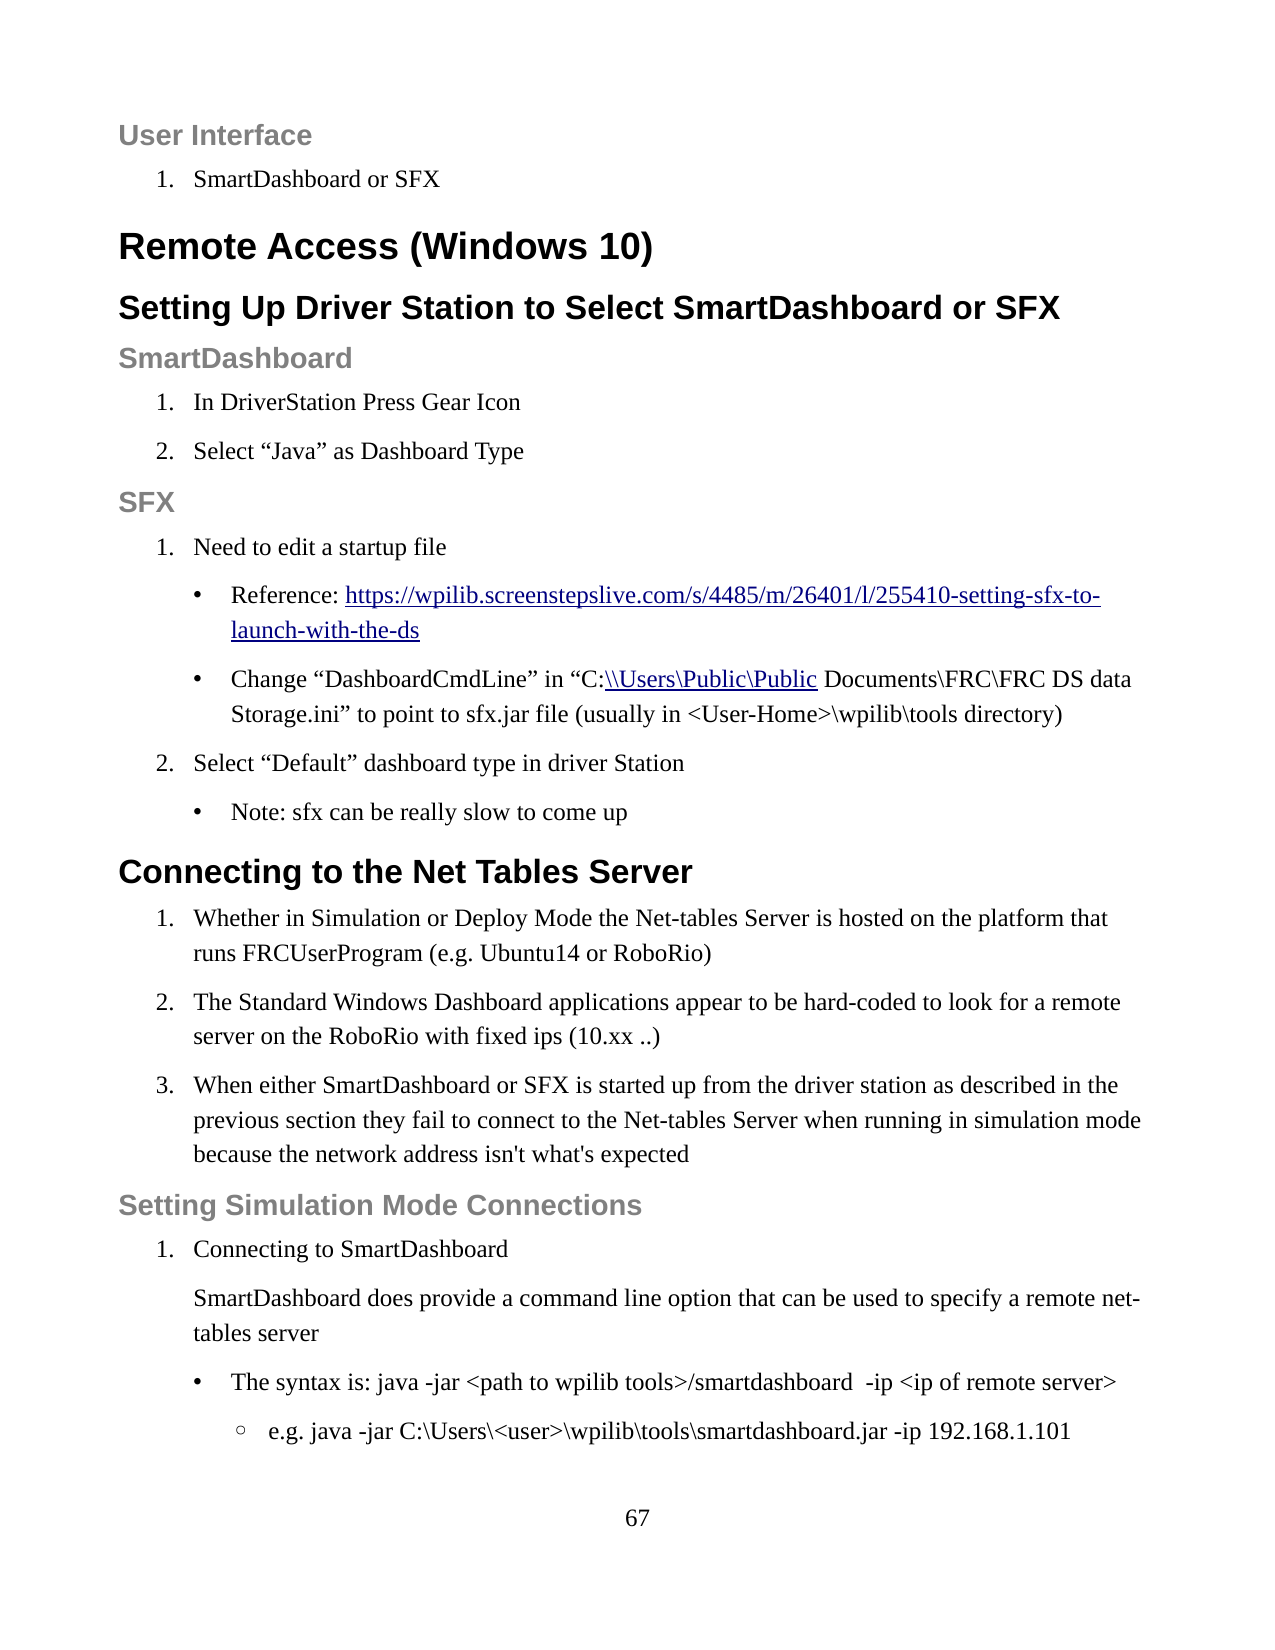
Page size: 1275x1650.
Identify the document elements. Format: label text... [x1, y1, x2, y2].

subtitle User Interface [118, 118, 1157, 152]
subtitle Connecting to the Net Tables Server [118, 852, 1157, 891]
list The Standard Windows Dashboard applications appear to be hard-coded to look for a remote server on the RoboRio with fixed ips (10.xx ..) [156, 987, 1157, 1050]
list Select “Java” as Dashboard Type [156, 436, 1157, 465]
list Note: sfx can be really slow to come up [193, 797, 1157, 826]
list The syntax is: java -jar <path to wpilib tools>/smartdashboard -ip <ip of remote server> [193, 1367, 1157, 1396]
list Connecting to SmartDashboard [156, 1234, 1157, 1263]
list SmartDashboard does provide a command line option that can be used to specify a remote net-tables server [156, 1283, 1157, 1347]
list Select “Default” dashboard type in driver Station [156, 748, 1157, 776]
subtitle SFX [118, 486, 1157, 519]
list Change “DashboardCmdLine” in “C:\\Users\Public\Public Documents\FRC\FRC DS data Storage.ini” to point to sfx.jar file (usually in <User-Home>\wpilib\tools directory) [193, 664, 1157, 727]
list SmartDashboard or SFX [156, 164, 1157, 193]
subtitle Setting Simulation Mode Connections [118, 1188, 1157, 1222]
list Reference: https://wpilib.screenstepslive.com/s/4485/m/26401/l/255410-setting-sfx-to-launch-with-the-ds [193, 581, 1157, 644]
list Whether in Simulation or Deploy Mode the Net-tables Server is hosted on the platform that runs FRCUserProgram (e.g. Ubuntu14 or RoboRio) [156, 903, 1157, 966]
list When either SmartDashboard or SFX is started up from the driver station as described in the previous section they fail to connect to the Net-tables Server when running in simulation mode because the network address isn't what's expected [156, 1070, 1157, 1168]
list In DriverStation Press Gear Icon [156, 387, 1157, 416]
subtitle SmartDashboard [118, 341, 1157, 375]
list Need to edit a startup file [156, 532, 1157, 560]
subtitle Setting Up Driver Station to Select SmartDashboard or SFX [118, 288, 1157, 327]
subtitle Remote Access (Windows 10) [118, 224, 1157, 267]
list e.g. java -jar C:\Users\<user>\wpilib\tools\smartdashboard.jar -ip 192.168.1.101 [231, 1416, 1157, 1445]
